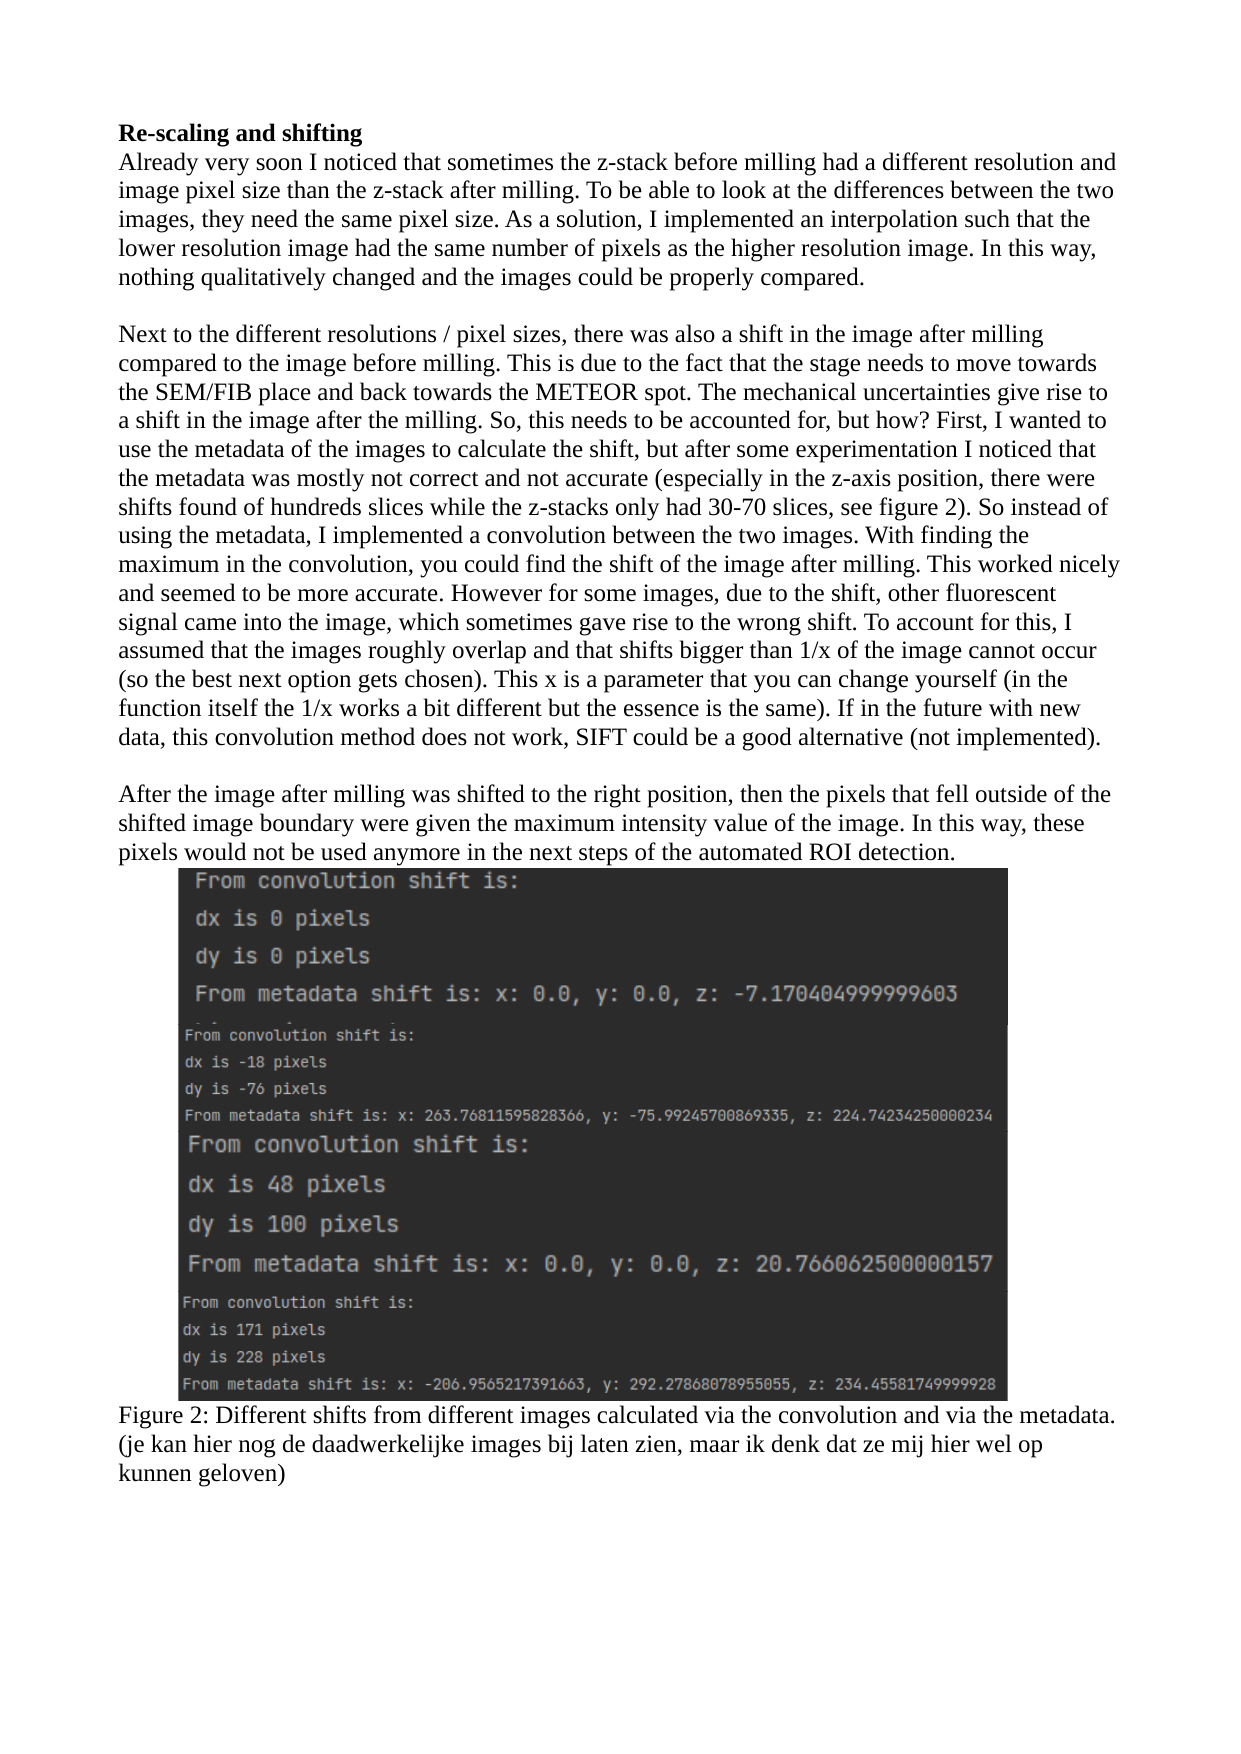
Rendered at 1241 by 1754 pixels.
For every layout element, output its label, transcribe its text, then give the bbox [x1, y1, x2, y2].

text Already very soon I noticed that sometimes the z-stack before milling had a different resolution and image pixel size than the z-stack after milling. To be able to look at the differences between the two images, they need the same pixel size. As a solution, I implemented an interpolation such that the lower resolution image had the same number of pixels as the higher resolution image. In this way, nothing qualitatively changed and the images could be properly compared. [118, 147, 1122, 291]
text Next to the different resolutions / pixel sizes, there was also a shift in the image after milling compared to the image before milling. This is due to the fact that the stage needs to move towards the SEM/FIB place and back towards the METEOR spot. The mechanical uncertainties give rise to a shift in the image after the milling. So, this needs to be accounted for, but how? First, I wanted to use the metadata of the images to calculate the shift, but after some experimentation I noticed that the metadata was mostly not correct and not accurate (especially in the z-axis position, there were shifts found of hundreds slices while the z-stacks only had 30-70 slices, see figure 2). So instead of using the metadata, I implemented a convolution between the two images. With finding the maximum in the convolution, you could find the shift of the image after milling. This worked nicely and seemed to be more accurate. However for some images, due to the shift, other fluorescent signal came into the image, which sometimes gave rise to the wrong shift. To account for this, I assumed that the images roughly overlap and that shifts bigger than 1/x of the image cannot occur (so the best next option gets chosen). This x is a parameter that you can change yourself (in the function itself the 1/x works a bit different but the essence is the same). If in the future with new data, this convolution method does not work, SIFT could be a good alternative (not implemented). [118, 319, 1122, 751]
text Re-scaling and shifting [118, 118, 1122, 147]
text Figure 2: Different shifts from different images calculated via the convolution and via the metadata. (je kan hier nog de daadwerkelijke images bij laten zien, maar ik denk dat ze mij hier wel op kunnen geloven) [118, 1401, 1122, 1486]
picture [178, 868, 1008, 1401]
text After the image after milling was shifted to the right position, then the pixels that fell outside of the shifted image boundary were given the maximum intensity value of the image. In this way, these pixels would not be used anymore in the next steps of the automated ROI detection. [118, 779, 1122, 866]
